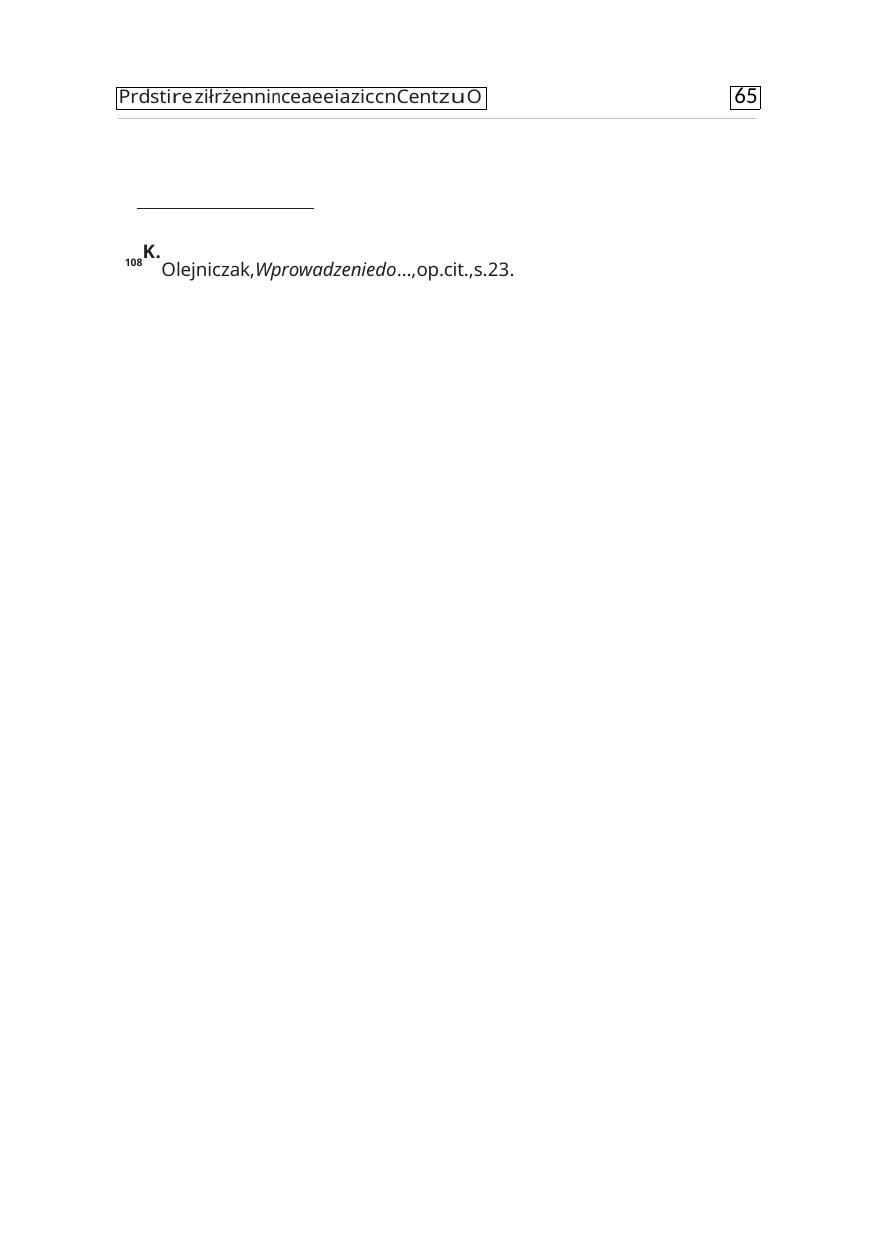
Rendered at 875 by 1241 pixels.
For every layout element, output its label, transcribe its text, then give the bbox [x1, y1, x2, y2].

text 108K.Olejniczak,Wprowadzeniedo…,op.cit.,s.23. [124, 239, 772, 282]
